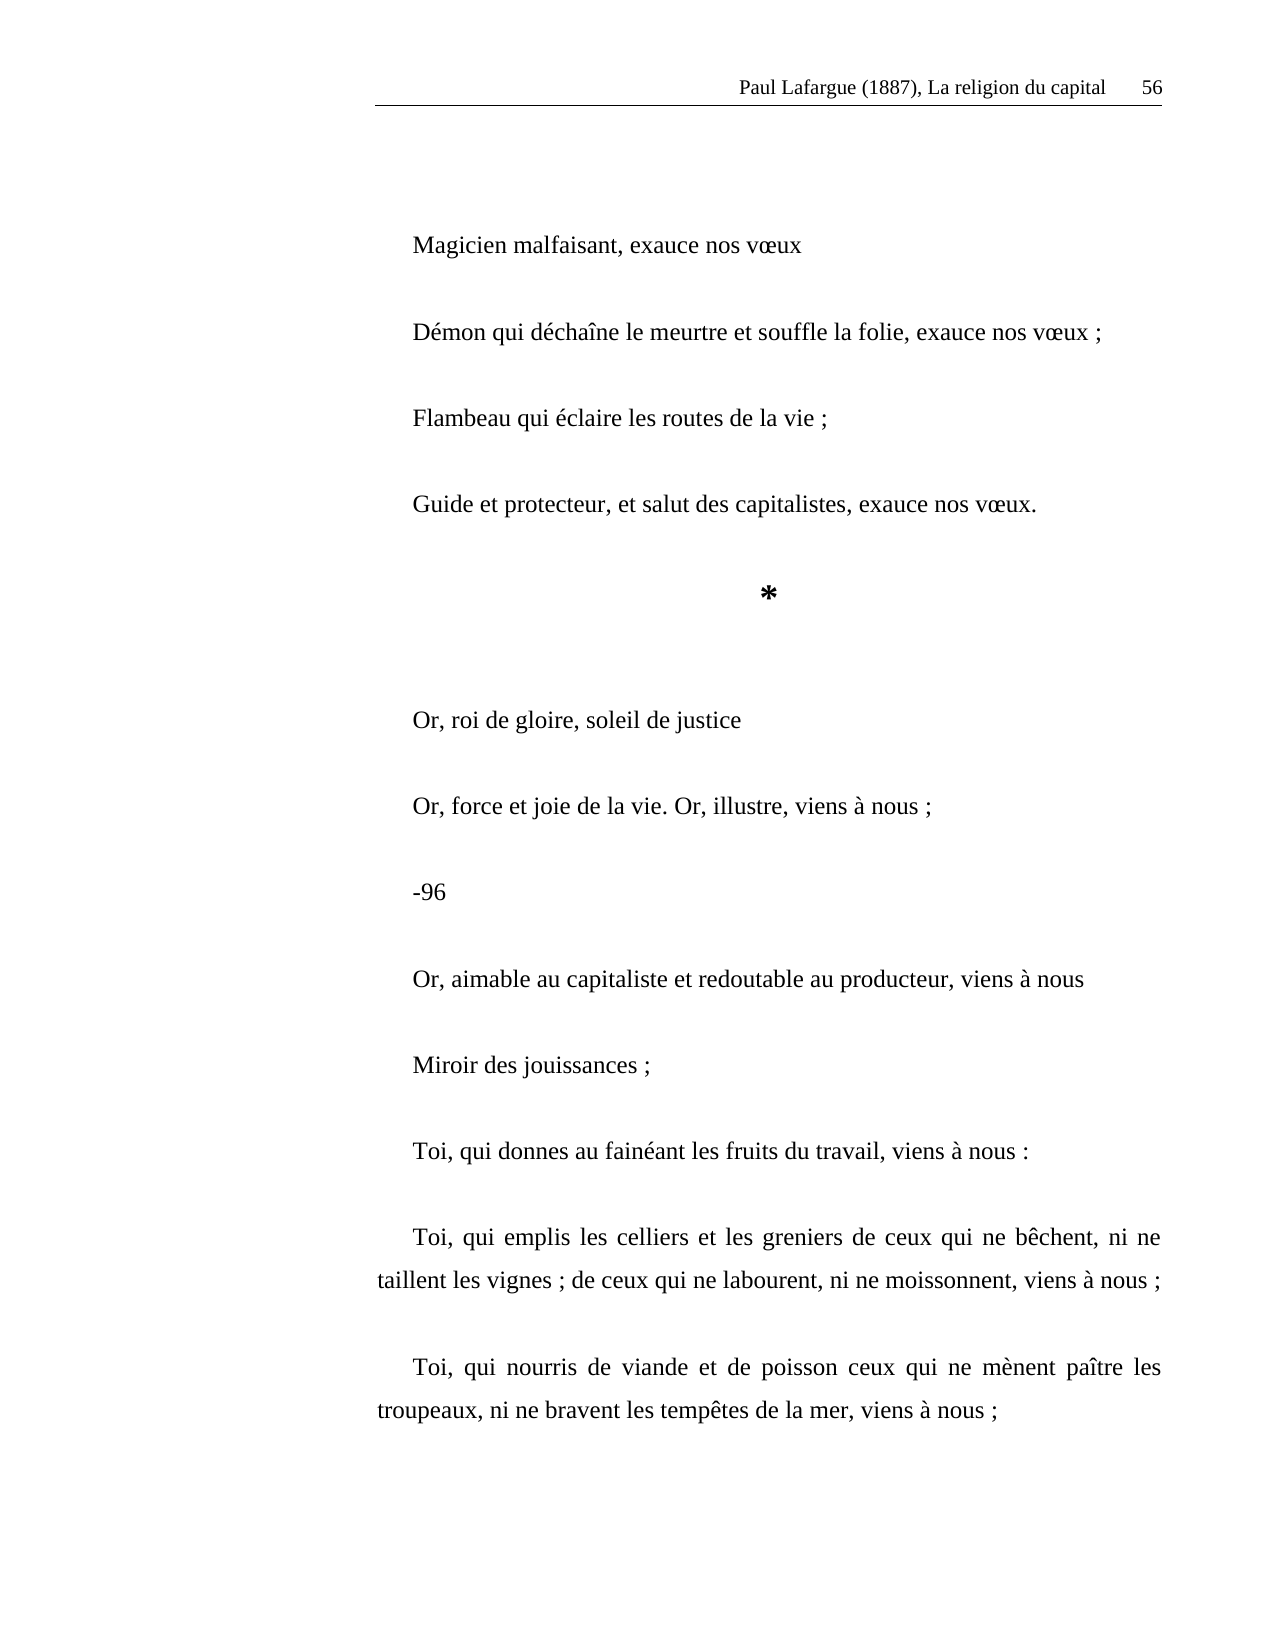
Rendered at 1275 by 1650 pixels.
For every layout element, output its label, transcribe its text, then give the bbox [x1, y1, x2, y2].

text Magicien malfaisant, exauce nos vœux [377, 231, 1162, 259]
text Miroir des jouissances ; [377, 1050, 1162, 1079]
text * [375, 576, 1162, 619]
text Démon qui déchaîne le meurtre et souffle la folie, exauce nos vœux ; [377, 317, 1162, 346]
text Or, aimable au capitaliste et redoutable au producteur, viens à nous [377, 964, 1162, 992]
text Toi, qui emplis les celliers et les greniers de ceux qui ne bêchent, ni ne taillent les vignes ; de ceux qui ne labourent, ni ne moissonnent, viens à nous ; [377, 1222, 1162, 1294]
text Flambeau qui éclaire les routes de la vie ; [377, 403, 1162, 432]
text Or, force et joie de la vie. Or, illustre, viens à nous ; [377, 791, 1162, 820]
text Or, roi de gloire, soleil de justice [377, 705, 1162, 734]
text Toi, qui nourris de viande et de poisson ceux qui ne mènent paître les troupeaux, ni ne bravent les tempêtes de la mer, viens à nous ; [377, 1352, 1162, 1424]
text -96­ [377, 877, 1162, 906]
text Toi, qui donnes au fainéant les fruits du travail, viens à nous : [377, 1136, 1162, 1165]
text Guide et protecteur, et salut des capitalistes, exauce nos vœux. [377, 489, 1162, 518]
